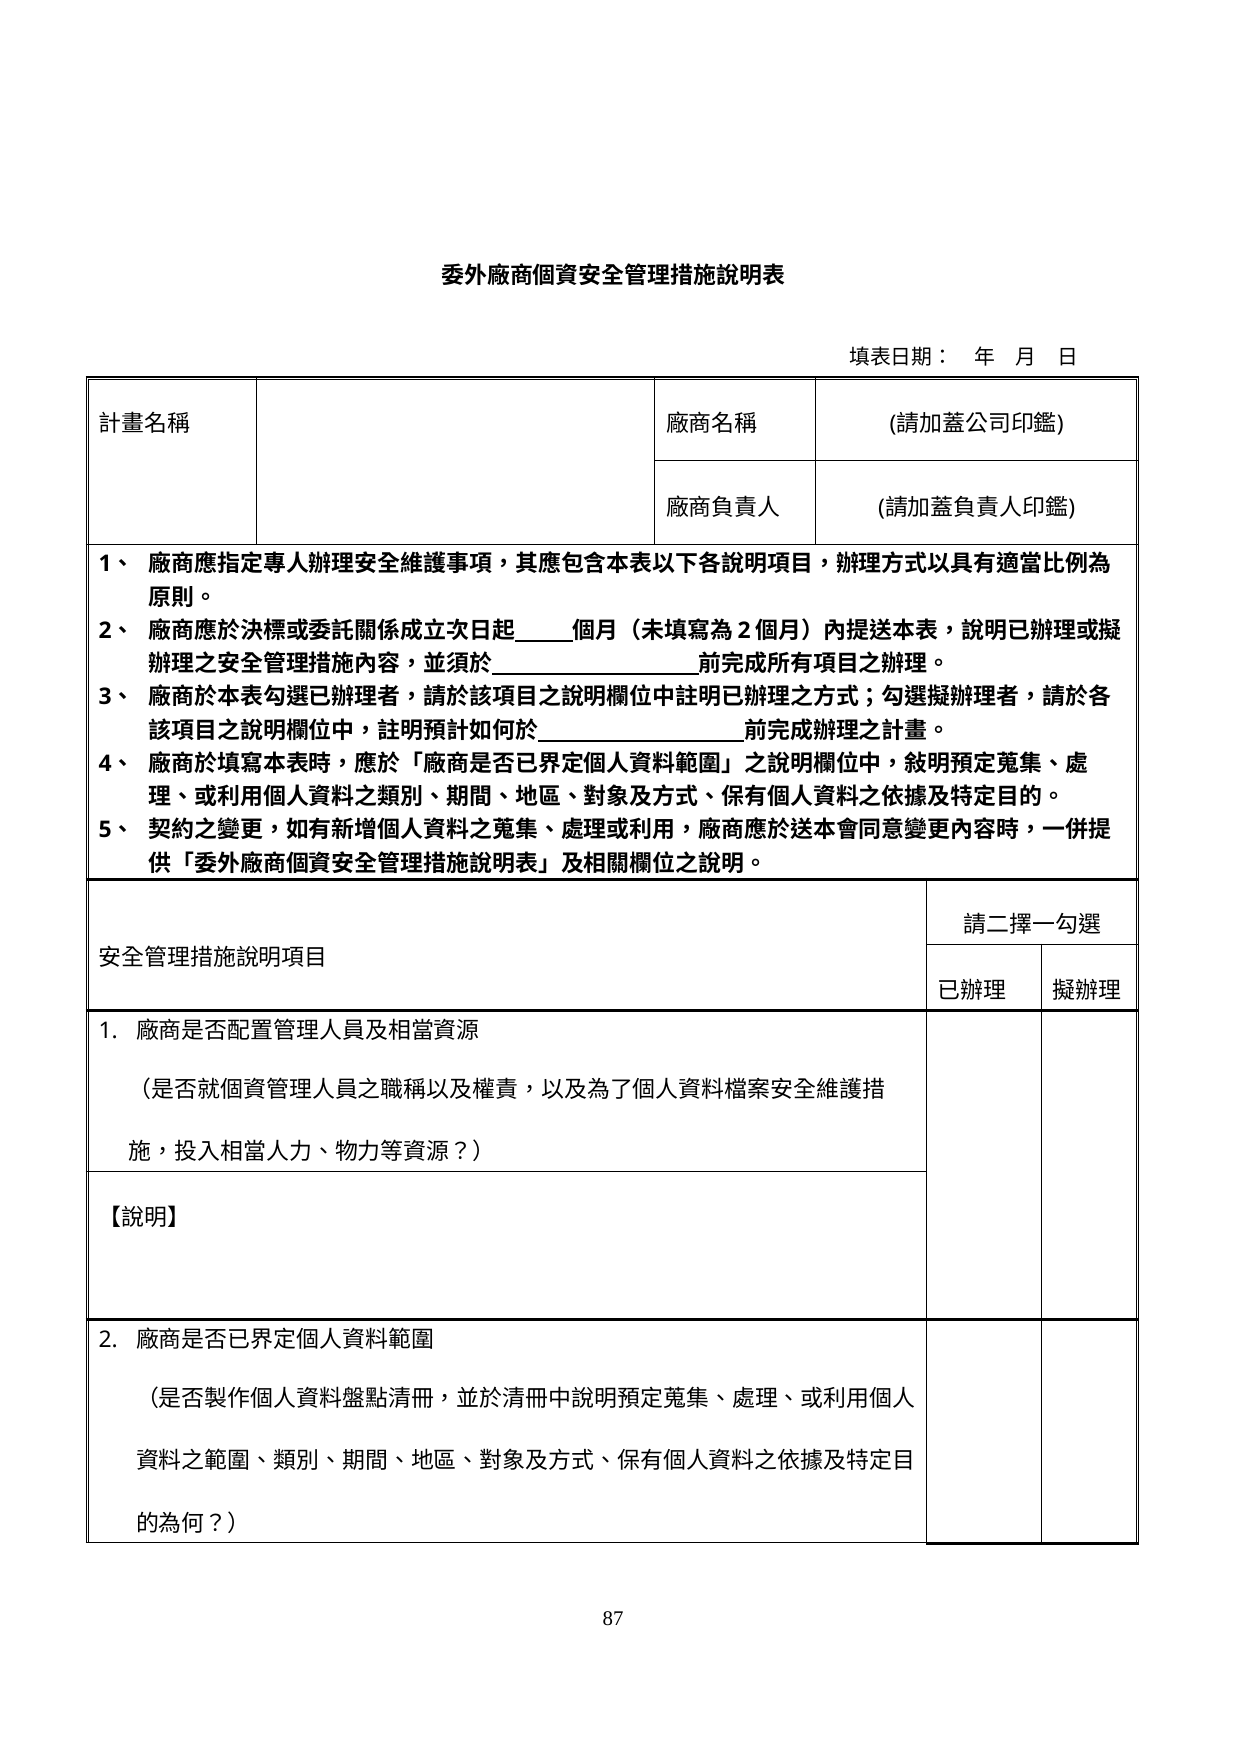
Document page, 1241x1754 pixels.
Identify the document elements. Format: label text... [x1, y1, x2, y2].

table_cell [1042, 1321, 1136, 1542]
table_cell [1042, 1012, 1136, 1318]
table_cell 廠商應指定專人辦理安全維護事項，其應包含本表以下各說明項目，辦理方式以具有適當比例為原則。 廠商應於決標或委託關係成立次日起 個月（未填寫為2個月）內提送本表，說明已辦理或擬辦理之安全管理措施內容，並須於 前完成所有項目之辦理。 廠商於本表勾選已辦理者，請於該項目之說明欄位中註明已辦理之方式；勾選擬辦理者，請於各該項目之說明欄位中，註明預計如何於 前完成辦理之計畫。 廠商於填寫本表時，應於「廠商是否已界定個人資料範圍」之說明欄位中，敍明預定蒐集、處理、或利用個人資料之類別、期間、地區、對象及方式、保有個人資料之依據及特定目的。 契約之變更，如有新增個人資料之蒐集、處理或利用，廠商應於送本會同意變更內容時，一併提供「委外廠商個資安全管理措施說明表」及相關欄位之說明。 [89, 545, 1136, 878]
table_cell (請加蓋負責人印鑑) [816, 461, 1136, 544]
table_header 計畫名稱 [89, 380, 256, 544]
table_header (請加蓋公司印鑑) [816, 380, 1136, 460]
table_cell 廠商是否配置管理人員及相當資源 （是否就個資管理人員之職稱以及權責，以及為了個人資料檔案安全維護措施，投入相當人力、物力等資源？） [89, 1012, 926, 1171]
table_cell 廠商是否已界定個人資料範圍 （是否製作個人資料盤點清冊，並於清冊中說明預定蒐集、處理、或利用個人資料之範圍、類別、期間、地區、對象及方式、保有個人資料之依據及特定目的為何？） [89, 1321, 926, 1542]
table_header 廠商名稱 [655, 380, 815, 460]
table_header [257, 380, 654, 544]
table_cell 擬辦理 [1042, 945, 1136, 1009]
text 委外廠商個資安全管理措施說明表 [148, 232, 1078, 294]
table_cell 請二擇一勾選 [927, 881, 1136, 943]
table_cell 廠商負責人 [655, 461, 815, 544]
table_cell 安全管理措施說明項目 [89, 881, 926, 1009]
table_cell 已辦理 [927, 945, 1041, 1009]
table_cell [927, 1012, 1041, 1318]
table_cell [927, 1321, 1041, 1542]
table_cell 【說明】 [89, 1172, 926, 1318]
text 填表日期： 年 月 日 [148, 314, 1078, 376]
